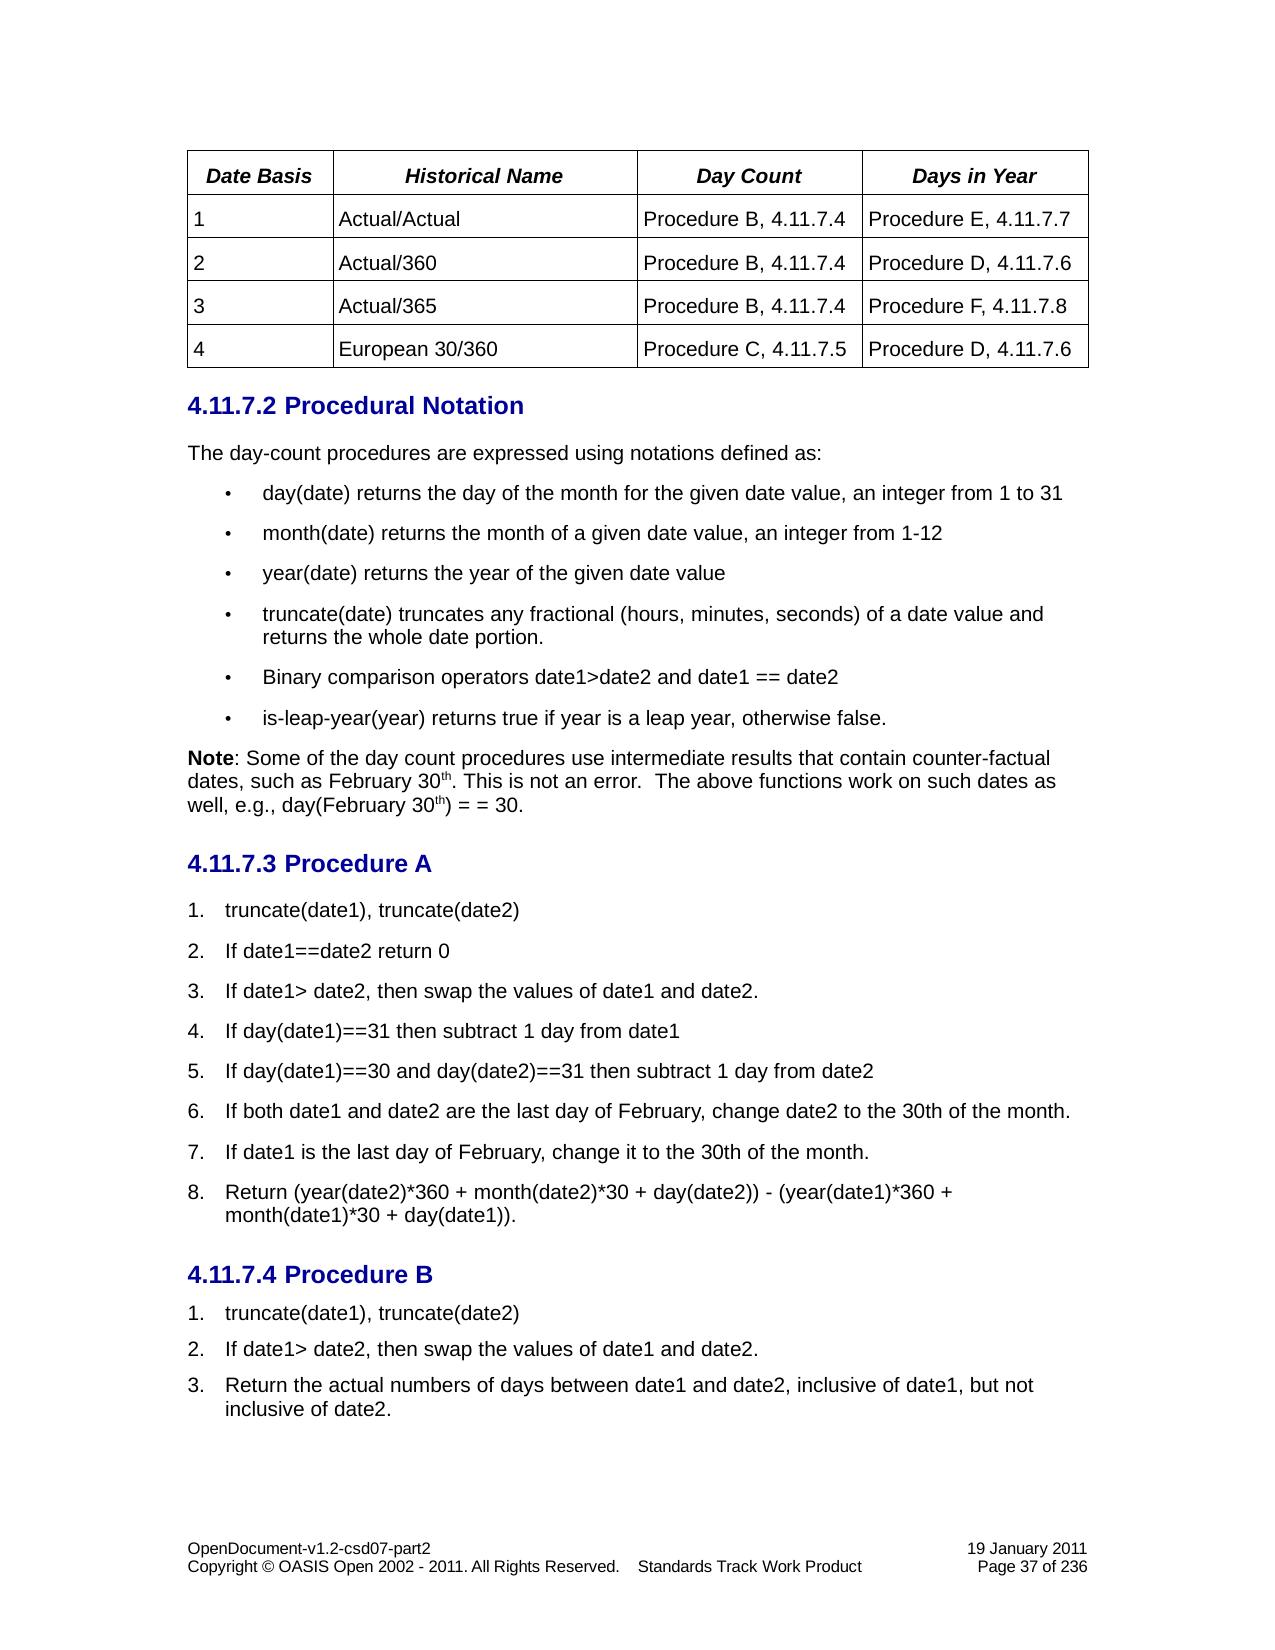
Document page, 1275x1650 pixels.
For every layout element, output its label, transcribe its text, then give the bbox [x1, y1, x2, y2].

table_cell Actual/365 [334, 281, 637, 324]
table_cell Procedure B, 4.11.7.4 [638, 195, 862, 237]
table_header Historical Name [334, 151, 637, 193]
list If day(date1)==31 then subtract 1 day from date1 [187, 1019, 1088, 1043]
list If date1 is the last day of February, change it to the 30th of the month. [187, 1140, 1088, 1164]
list Return the actual numbers of days between date1 and date2, inclusive of date1, but not inclusive of date2. [187, 1373, 1088, 1421]
table_cell 3 [188, 281, 333, 324]
list day(date) returns the day of the month for the given date value, an integer from 1 to 31 [225, 481, 1088, 505]
list If date1> date2, then swap the values of date1 and date2. [187, 1337, 1088, 1361]
list Return (year(date2)*360 + month(date2)*30 + day(date2)) - (year(date1)*360 + month(date1)*30 + day(date1)). [187, 1180, 1088, 1227]
list If date1==date2 return 0 [187, 939, 1088, 963]
table_cell Procedure B, 4.11.7.4 [638, 238, 862, 280]
table_cell 2 [188, 238, 333, 280]
text The day-count procedures are expressed using notations defined as: [187, 441, 1088, 465]
table_header Date Basis [188, 151, 333, 193]
table_header Day Count [638, 151, 862, 193]
table_cell Procedure E, 4.11.7.7 [863, 195, 1088, 237]
subtitle Procedure A [187, 850, 1088, 878]
list If both date1 and date2 are the last day of February, change date2 to the 30th of the month. [187, 1100, 1088, 1123]
table_cell Procedure C, 4.11.7.5 [638, 325, 862, 367]
table_cell Actual/Actual [334, 195, 637, 237]
list year(date) returns the year of the given date value [225, 562, 1088, 585]
list If day(date1)==30 and day(date2)==31 then subtract 1 day from date2 [187, 1060, 1088, 1083]
subtitle Procedural Notation [187, 392, 1088, 420]
table_cell Procedure F, 4.11.7.8 [863, 281, 1088, 324]
list is-leap-year(year) returns true if year is a leap year, otherwise false. [225, 706, 1088, 729]
list truncate(date1), truncate(date2) [187, 899, 1088, 922]
list truncate(date) truncates any fractional (hours, minutes, seconds) of a date value and returns the whole date portion. [225, 602, 1088, 649]
list If date1> date2, then swap the values of date1 and date2. [187, 979, 1088, 1003]
subtitle Procedure B [187, 1261, 1088, 1289]
table_cell European 30/360 [334, 325, 637, 367]
table_cell Actual/360 [334, 238, 637, 280]
table_header Days in Year [863, 151, 1088, 193]
table_cell Procedure D, 4.11.7.6 [863, 325, 1088, 367]
table_cell 1 [188, 195, 333, 237]
table_cell Procedure D, 4.11.7.6 [863, 238, 1088, 280]
text Note: Some of the day count procedures use intermediate results that contain counter-factual dates, such as February 30th. This is not an error. The above functions work on such dates as well, e.g., day(February 30th) = = 30. [187, 746, 1088, 817]
list truncate(date1), truncate(date2) [187, 1301, 1088, 1325]
list month(date) returns the month of a given date value, an integer from 1-12 [225, 522, 1088, 545]
list Binary comparison operators date1>date2 and date1 == date2 [225, 666, 1088, 689]
table_cell Procedure B, 4.11.7.4 [638, 281, 862, 324]
table_cell 4 [188, 325, 333, 367]
